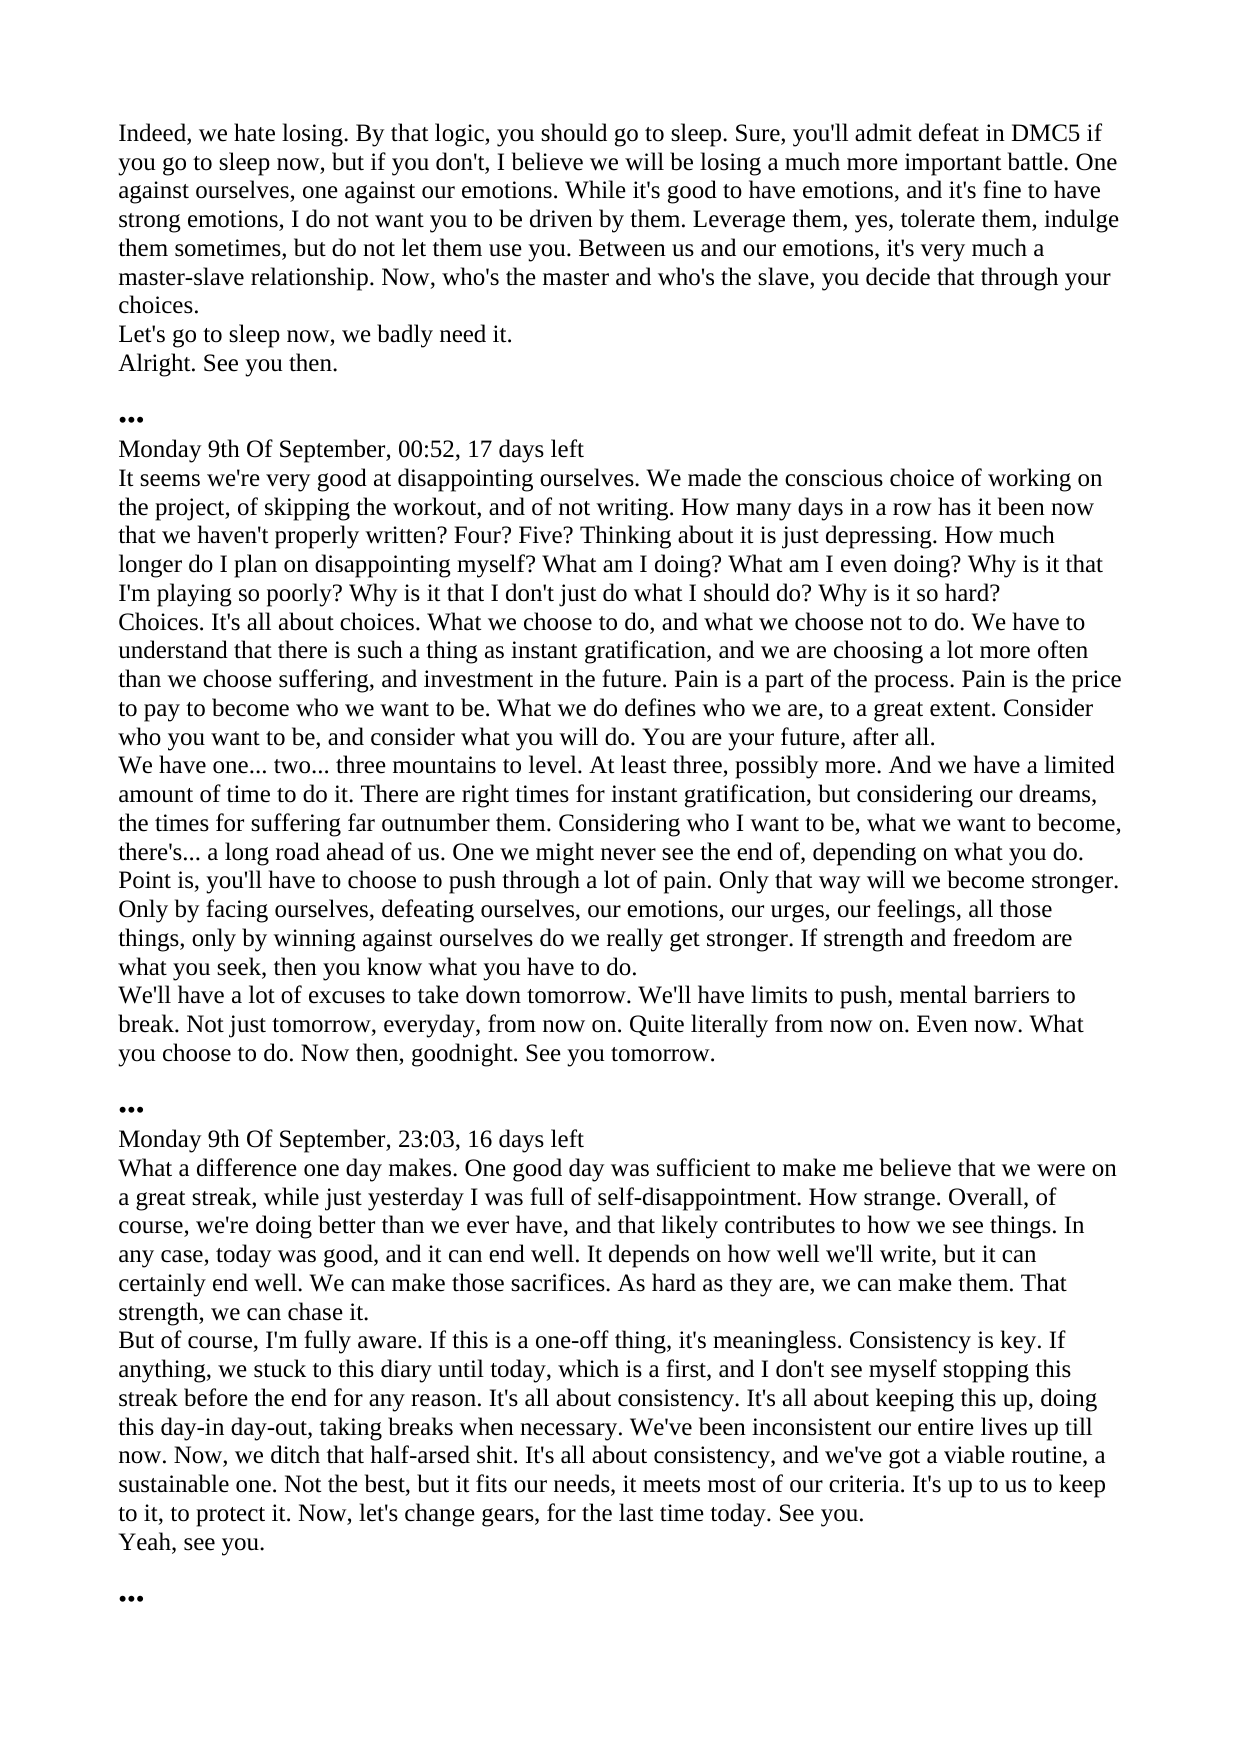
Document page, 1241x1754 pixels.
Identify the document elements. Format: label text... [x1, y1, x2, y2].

text Yeah, see you. [118, 1527, 1122, 1556]
text We'll have a lot of excuses to take down tomorrow. We'll have limits to push, mental barriers to break. Not just tomorrow, everyday, from now on. Quite literally from now on. Even now. What you choose to do. Now then, goodnight. See you tomorrow. [118, 981, 1122, 1067]
text ••• [118, 1096, 1122, 1124]
text It seems we're very good at disappointing ourselves. We made the conscious choice of working on the project, of skipping the workout, and of not writing. How many days in a row has it been now that we haven't properly written? Four? Five? Thinking about it is just depressing. How much longer do I plan on disappointing myself? What am I doing? What am I even doing? Why is it that I'm playing so poorly? Why is it that I don't just do what I should do? Why is it so hard? [118, 463, 1122, 607]
text Alright. See you then. [118, 348, 1122, 377]
text Monday 9th Of September, 00:52, 17 days left [118, 434, 1122, 463]
text ••• [118, 1584, 1122, 1613]
text ••• [118, 406, 1122, 434]
text Let's go to sleep now, we badly need it. [118, 319, 1122, 348]
text Indeed, we hate losing. By that logic, you should go to sleep. Sure, you'll admit defeat in DMC5 if you go to sleep now, but if you don't, I believe we will be losing a much more important battle. One against ourselves, one against our emotions. While it's good to have emotions, and it's fine to have strong emotions, I do not want you to be driven by them. Leverage them, yes, tolerate them, indulge them sometimes, but do not let them use you. Between us and our emotions, it's very much a master-slave relationship. Now, who's the master and who's the slave, you decide that through your choices. [118, 118, 1122, 319]
text What a difference one day makes. One good day was sufficient to make me believe that we were on a great streak, while just yesterday I was full of self-disappointment. How strange. Overall, of course, we're doing better than we ever have, and that likely contributes to how we see things. In any case, today was good, and it can end well. It depends on how well we'll write, but it can certainly end well. We can make those sacrifices. As hard as they are, we can make them. That strength, we can chase it. [118, 1153, 1122, 1326]
text Monday 9th Of September, 23:03, 16 days left [118, 1124, 1122, 1153]
text Choices. It's all about choices. What we choose to do, and what we choose not to do. We have to understand that there is such a thing as instant gratification, and we are choosing a lot more often than we choose suffering, and investment in the future. Pain is a part of the process. Pain is the price to pay to become who we want to be. What we do defines who we are, to a great extent. Consider who you want to be, and consider what you will do. You are your future, after all. [118, 607, 1122, 751]
text But of course, I'm fully aware. If this is a one-off thing, it's meaningless. Consistency is key. If anything, we stuck to this diary until today, which is a first, and I don't see myself stopping this streak before the end for any reason. It's all about consistency. It's all about keeping this up, doing this day-in day-out, taking breaks when necessary. We've been inconsistent our entire lives up till now. Now, we ditch that half-arsed shit. It's all about consistency, and we've got a viable routine, a sustainable one. Not the best, but it fits our needs, it meets most of our criteria. It's up to us to keep to it, to protect it. Now, let's change gears, for the last time today. See you. [118, 1326, 1122, 1527]
text We have one... two... three mountains to level. At least three, possibly more. And we have a limited amount of time to do it. There are right times for instant gratification, but considering our dreams, the times for suffering far outnumber them. Considering who I want to be, what we want to become, there's... a long road ahead of us. One we might never see the end of, depending on what you do. Point is, you'll have to choose to push through a lot of pain. Only that way will we become stronger. Only by facing ourselves, defeating ourselves, our emotions, our urges, our feelings, all those things, only by winning against ourselves do we really get stronger. If strength and freedom are what you seek, then you know what you have to do. [118, 751, 1122, 981]
